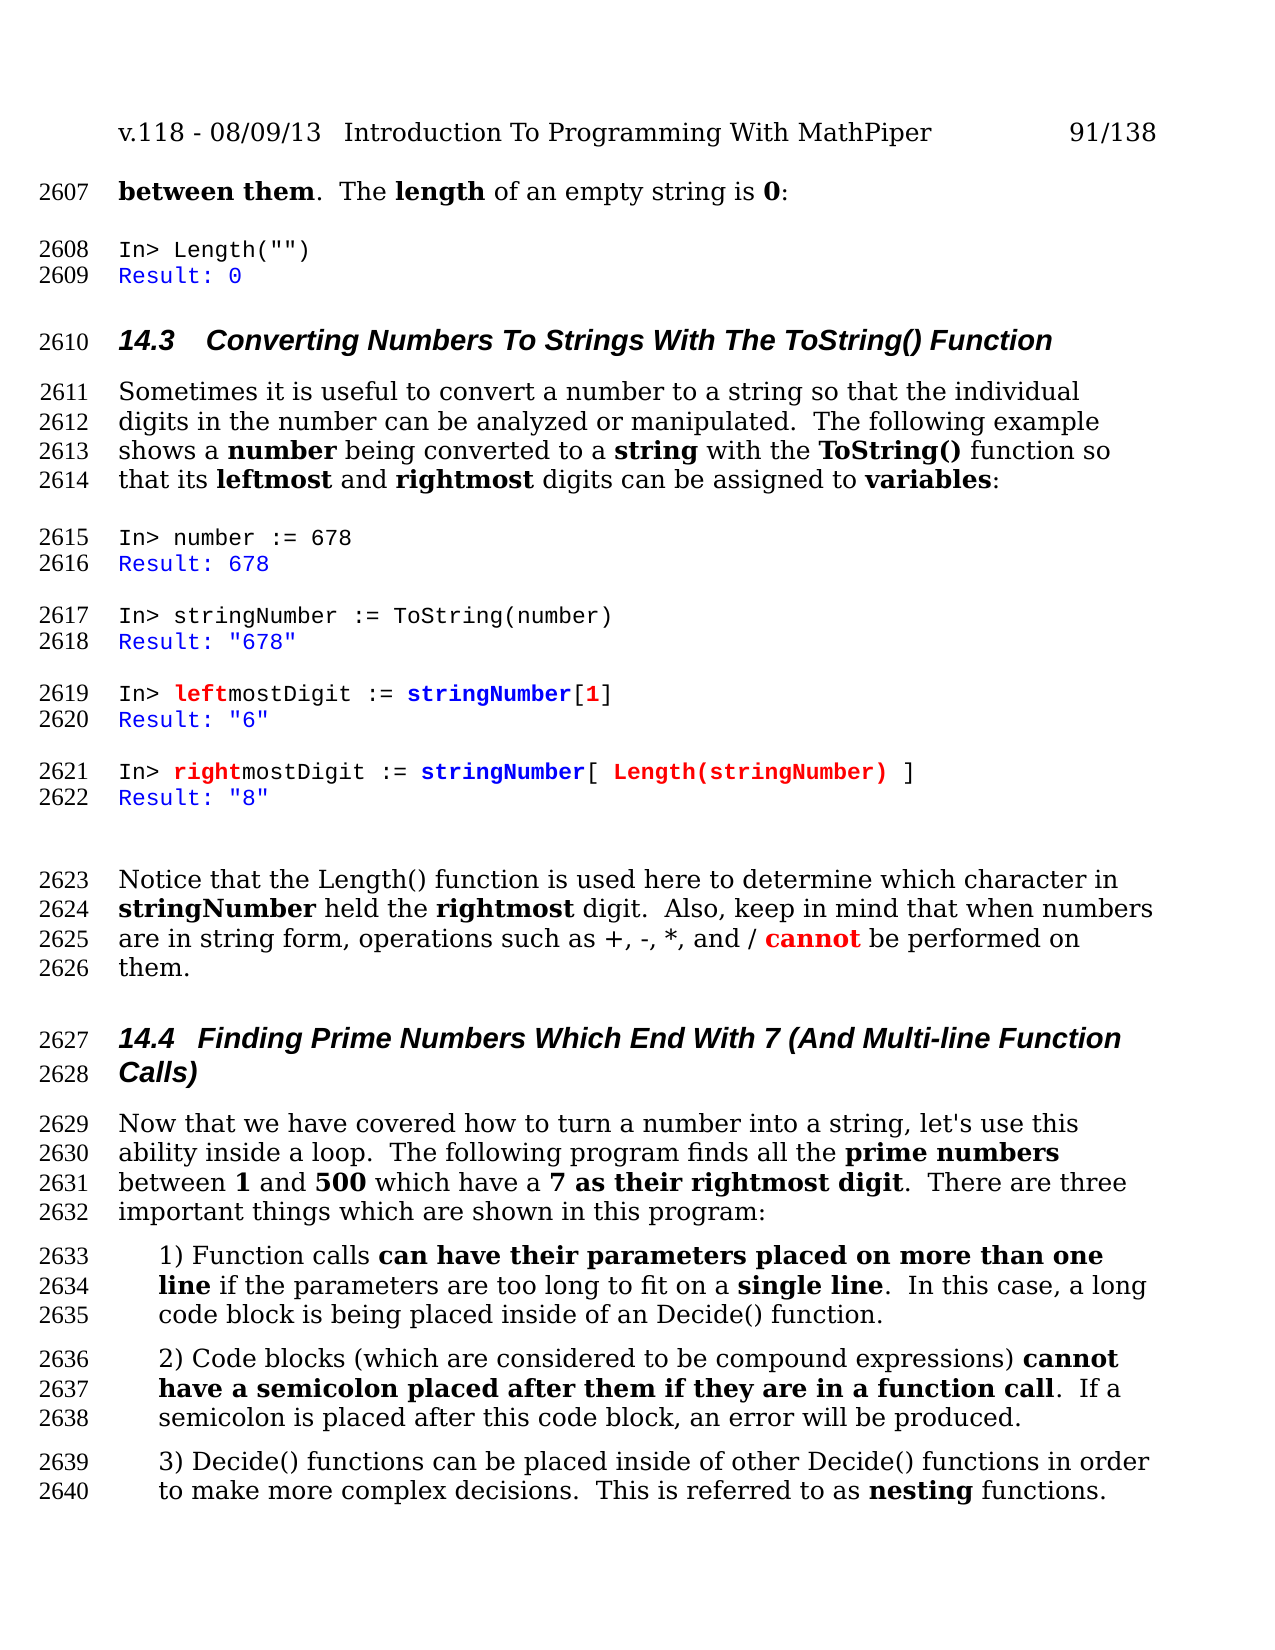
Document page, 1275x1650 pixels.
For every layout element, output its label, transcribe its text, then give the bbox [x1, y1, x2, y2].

text Sometimes it is useful to convert a number to a string so that the individual digits in the number can be analyzed or manipulated. The following example shows a number being converted to a string with the ToString() function so that its leftmost and rightmost digits can be assigned to variables: [118, 377, 1157, 494]
text Now that we have covered how to turn a number into a string, let's use this ability inside a loop. The following program finds all the prime numbers between 1 and 500 which have a 7 as their rightmost digit. There are three important things which are shown in this program: [118, 1109, 1157, 1226]
text Result: 678 [118, 552, 1157, 578]
text Result: "678" [118, 630, 1157, 656]
text 3) Decide() functions can be placed inside of other Decide() functions in order to make more complex decisions. This is referred to as nesting functions. [158, 1447, 1157, 1506]
text In> number := 678 [118, 527, 1157, 552]
text Notice that the Length() function is used here to determine which character in stringNumber held the rightmost digit. Also, keep in mind that when numbers are in string form, operations such as +, -, *, and / cannot be performed on them. [118, 865, 1157, 982]
text 1) Function calls can have their parameters placed on more than one line if the parameters are too long to fit on a single line. In this case, a long code block is being placed inside of an Decide() function. [158, 1241, 1157, 1329]
text 2) Code blocks (which are considered to be compound expressions) cannot have a semicolon placed after them if they are in a function call. If a semicolon is placed after this code block, an error will be produced. [158, 1344, 1157, 1432]
text In> stringNumber := ToString(number) [118, 604, 1157, 630]
subtitle Converting Numbers To Strings With The ToString() Function [118, 323, 1157, 357]
text In> leftmostDigit := stringNumber[1] [118, 682, 1157, 708]
text In> rightmostDigit := stringNumber[ Length(stringNumber) ] [118, 760, 1157, 786]
text between them. The length of an empty string is 0: [118, 177, 1157, 206]
text Result: "6" [118, 708, 1157, 734]
subtitle Finding Prime Numbers Which End With 7 (And Multi-line Function Calls) [118, 1021, 1157, 1088]
text Result: 0 [118, 264, 1157, 290]
text In> Length("") [118, 238, 1157, 264]
text Result: "8" [118, 786, 1157, 812]
